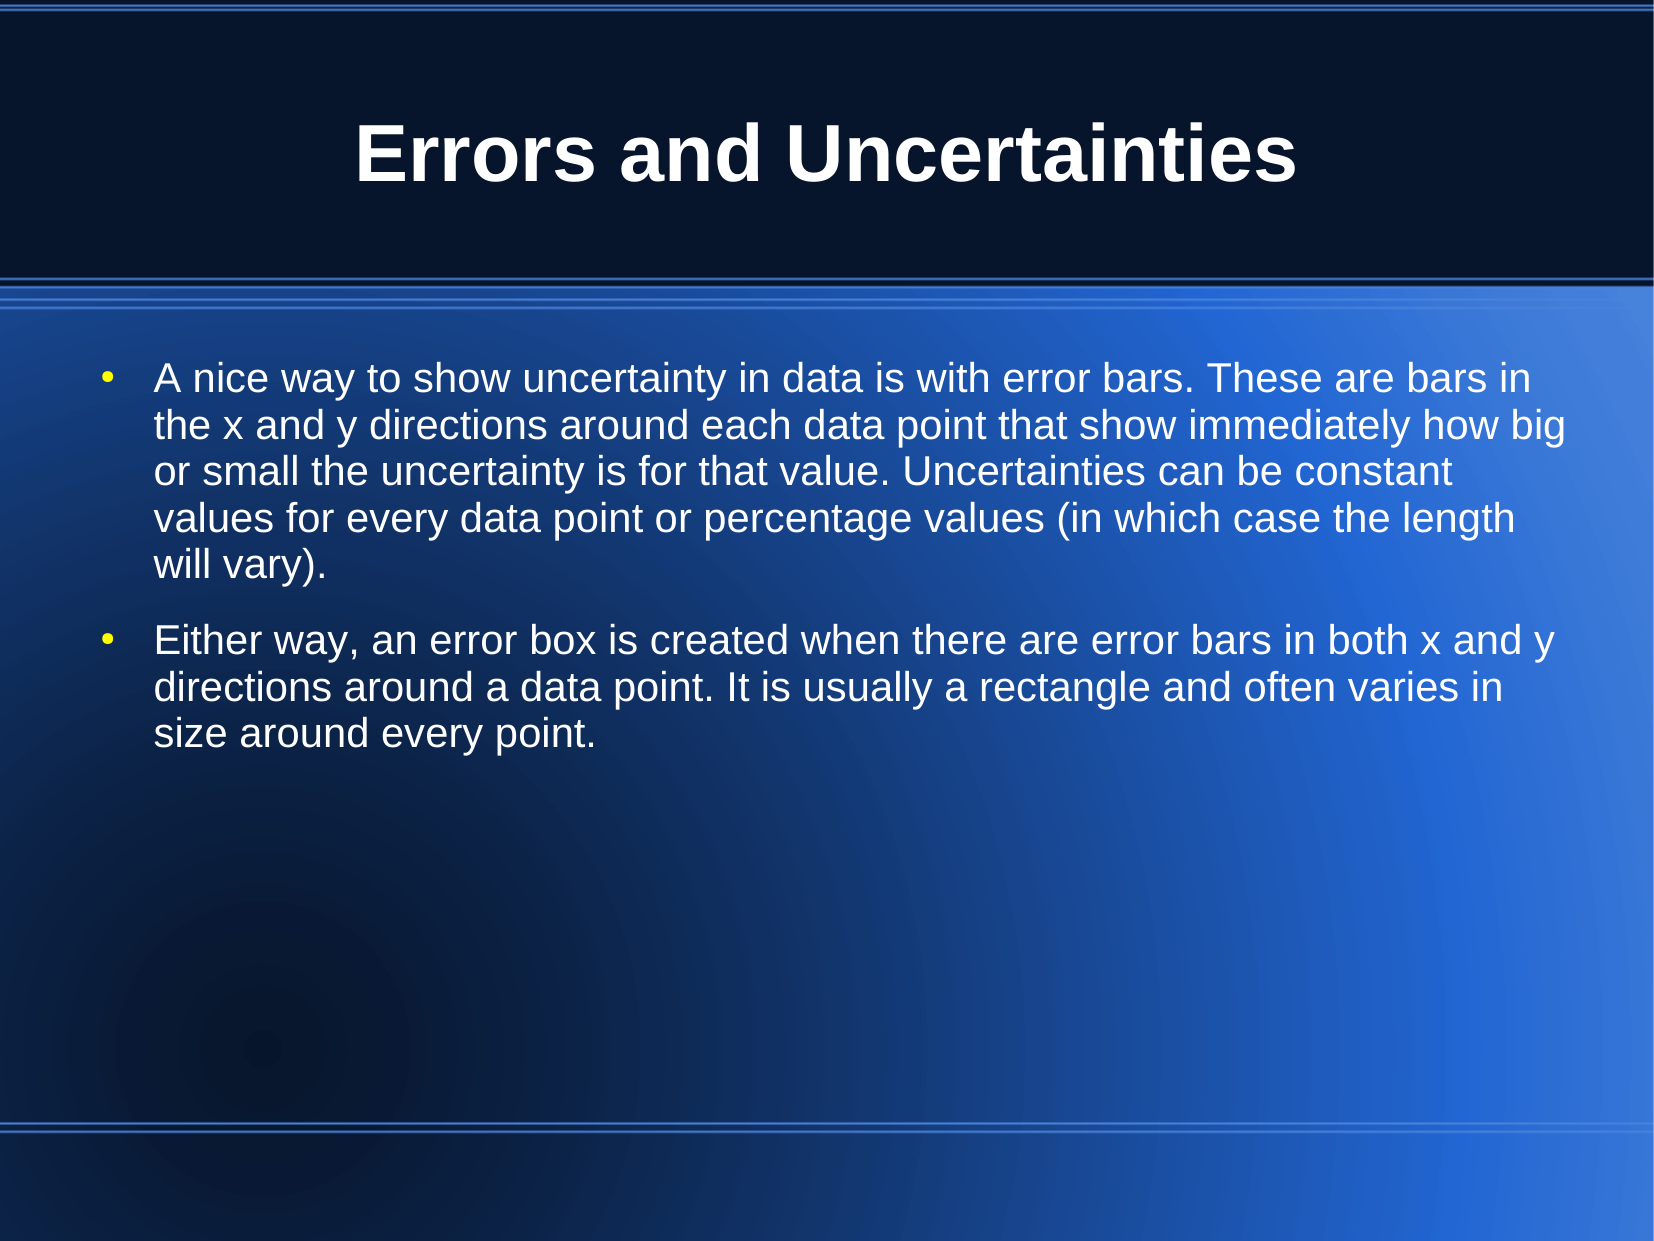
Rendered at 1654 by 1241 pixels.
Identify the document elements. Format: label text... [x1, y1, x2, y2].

title Errors and Uncertainties [82, 49, 1571, 257]
picture [0, 0, 1654, 1241]
list A nice way to show uncertainty in data is with error bars. These are bars in the x and y directions around each data point that show immediately how big or small the uncertainty is for that value. Uncertainties can be constant values for every data point or percentage values (in which case the length will vary). Either way, an error box is created when there are error bars in both x and y directions around a data point. It is usually a rectangle and often varies in size around every point. [82, 355, 1571, 1058]
